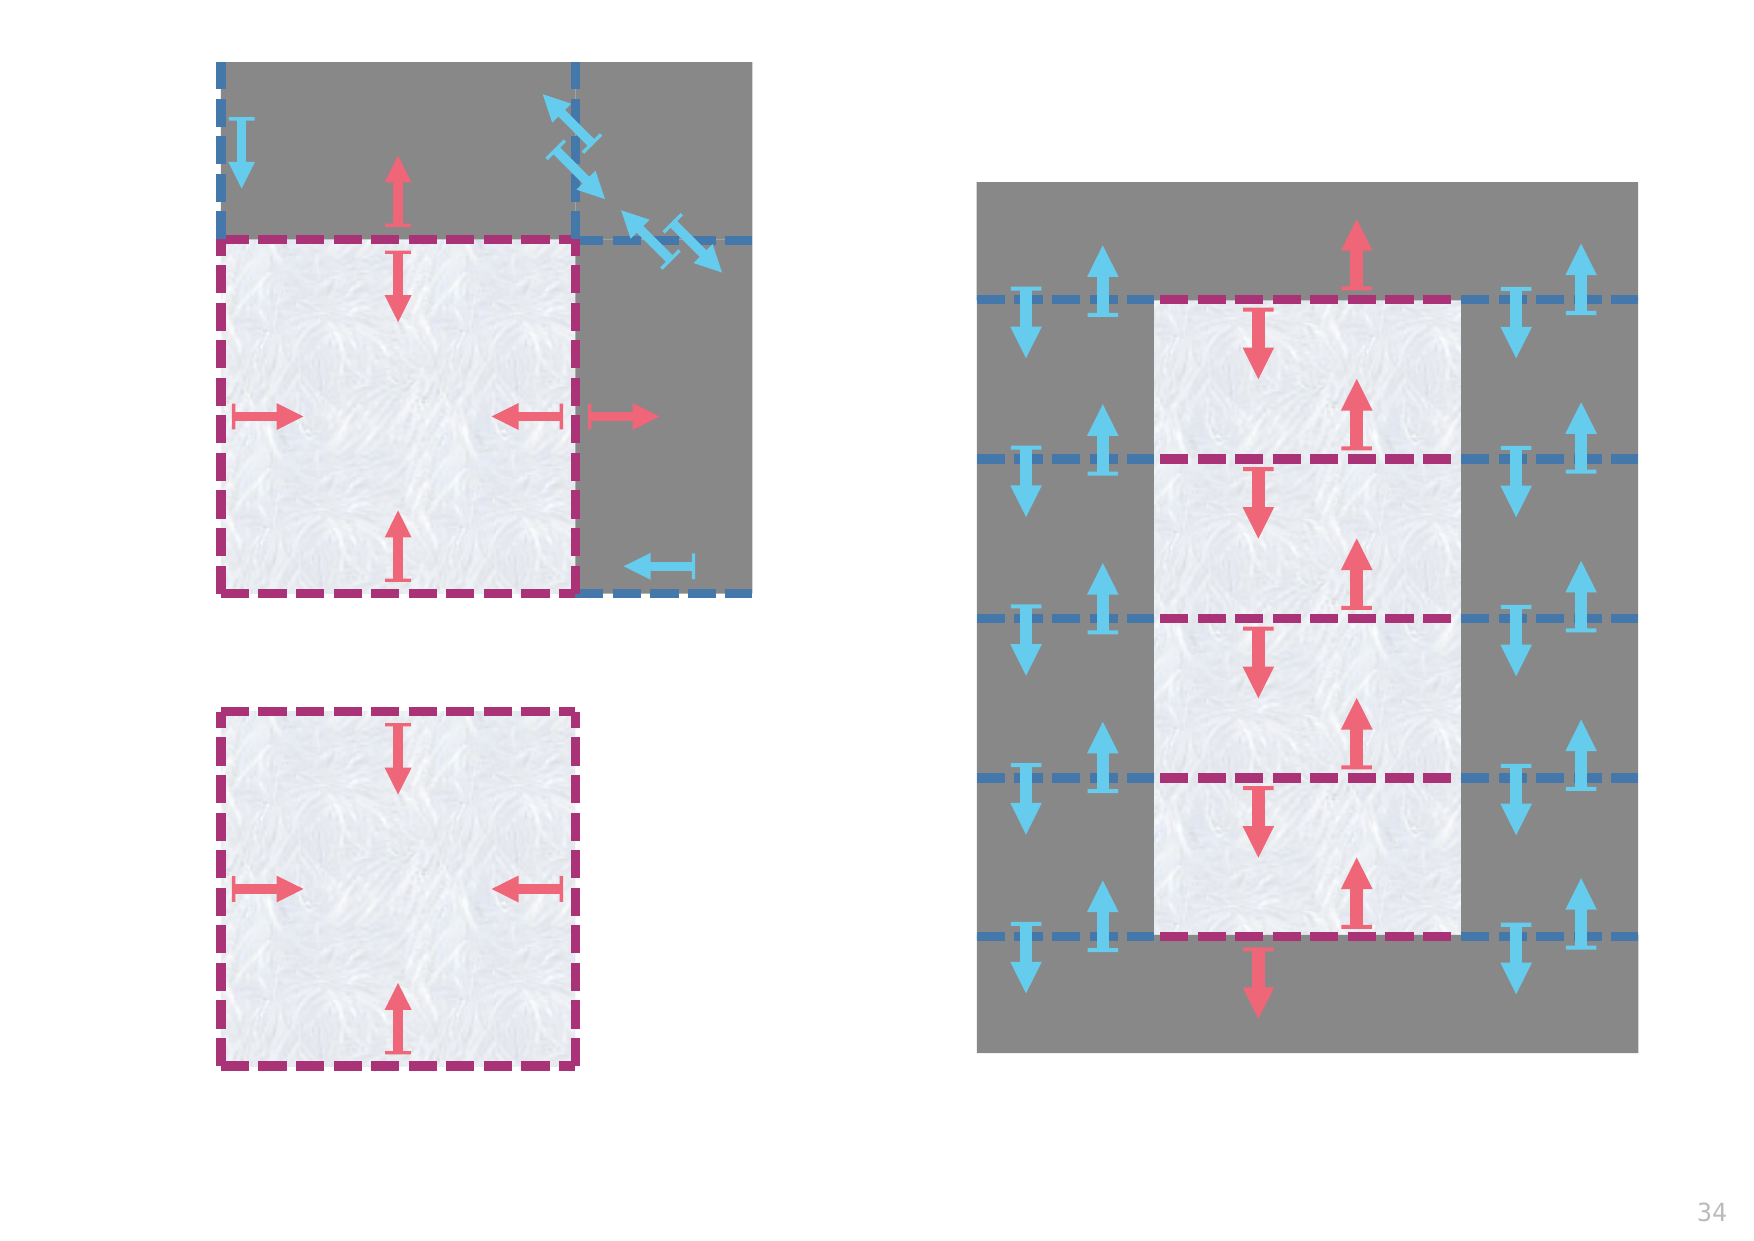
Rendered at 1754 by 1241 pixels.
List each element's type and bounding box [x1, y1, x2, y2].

text_box [976, 182, 1639, 1054]
text_box [220, 711, 576, 1067]
text_box [220, 62, 753, 594]
